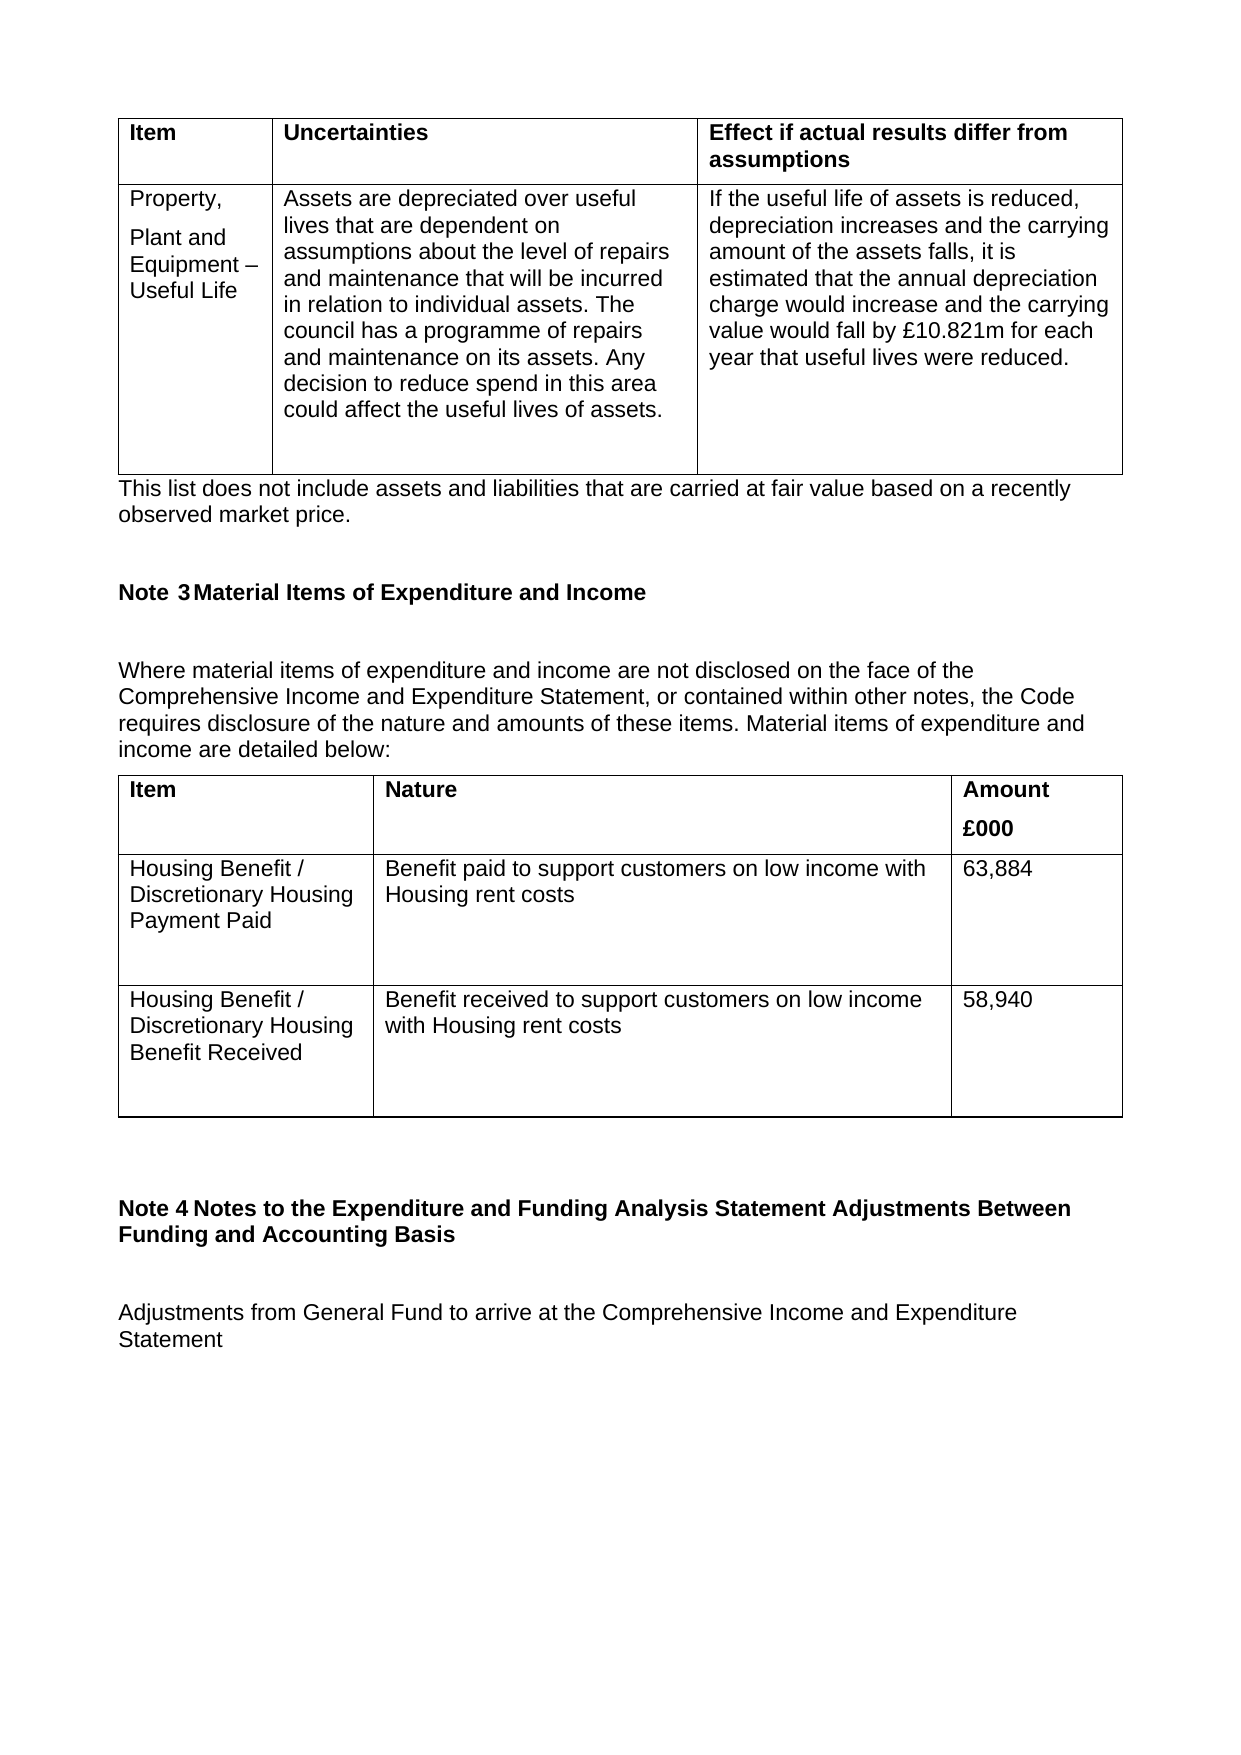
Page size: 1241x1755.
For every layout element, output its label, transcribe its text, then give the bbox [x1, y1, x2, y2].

text Adjustments from General Fund to arrive at the Comprehensive Income and Expenditure Statement [118, 1299, 1122, 1352]
table_cell Assets are depreciated over useful lives that are dependent on assumptions about the level of repairs and maintenance that will be incurred in relation to individual assets. The council has a programme of repairs and maintenance on its assets. Any decision to reduce spend in this area could affect the useful lives of assets. [273, 185, 697, 474]
table_cell Property, Plant and Equipment – Useful Life [119, 185, 272, 474]
table_header Uncertainties [273, 119, 697, 184]
table_header Item [119, 119, 272, 184]
table_header Effect if actual results differ from assumptions [698, 119, 1122, 184]
table_cell 63,884 [952, 855, 1122, 985]
table_header Item [119, 776, 373, 853]
table_cell Benefit paid to support customers on low income with Housing rent costs [374, 855, 951, 985]
table_cell Housing Benefit / Discretionary Housing Benefit Received [119, 986, 373, 1116]
subtitle Note 4 Notes to the Expenditure and Funding Analysis Statement Adjustments Between Funding and Accounting Basis [118, 1195, 1122, 1248]
table_cell Benefit received to support customers on low income with Housing rent costs [374, 986, 951, 1116]
table_header Amount £000 [952, 776, 1122, 853]
table_cell If the useful life of assets is reduced, depreciation increases and the carrying amount of the assets falls, it is estimated that the annual depreciation charge would increase and the carrying value would fall by £10.821m for each year that useful lives were reduced. [698, 185, 1122, 474]
table_cell Housing Benefit / Discretionary Housing Payment Paid [119, 855, 373, 985]
table_cell 58,940 [952, 986, 1122, 1116]
table_header Nature [374, 776, 951, 853]
text Where material items of expenditure and income are not disclosed on the face of the Comprehensive Income and Expenditure Statement, or contained within other notes, the Code requires disclosure of the nature and amounts of these items. Material items of expenditure and income are detailed below: [118, 657, 1122, 762]
subtitle Note 3 Material Items of Expenditure and Income [118, 579, 1122, 605]
text This list does not include assets and liabilities that are carried at fair value based on a recently observed market price. [118, 475, 1122, 528]
